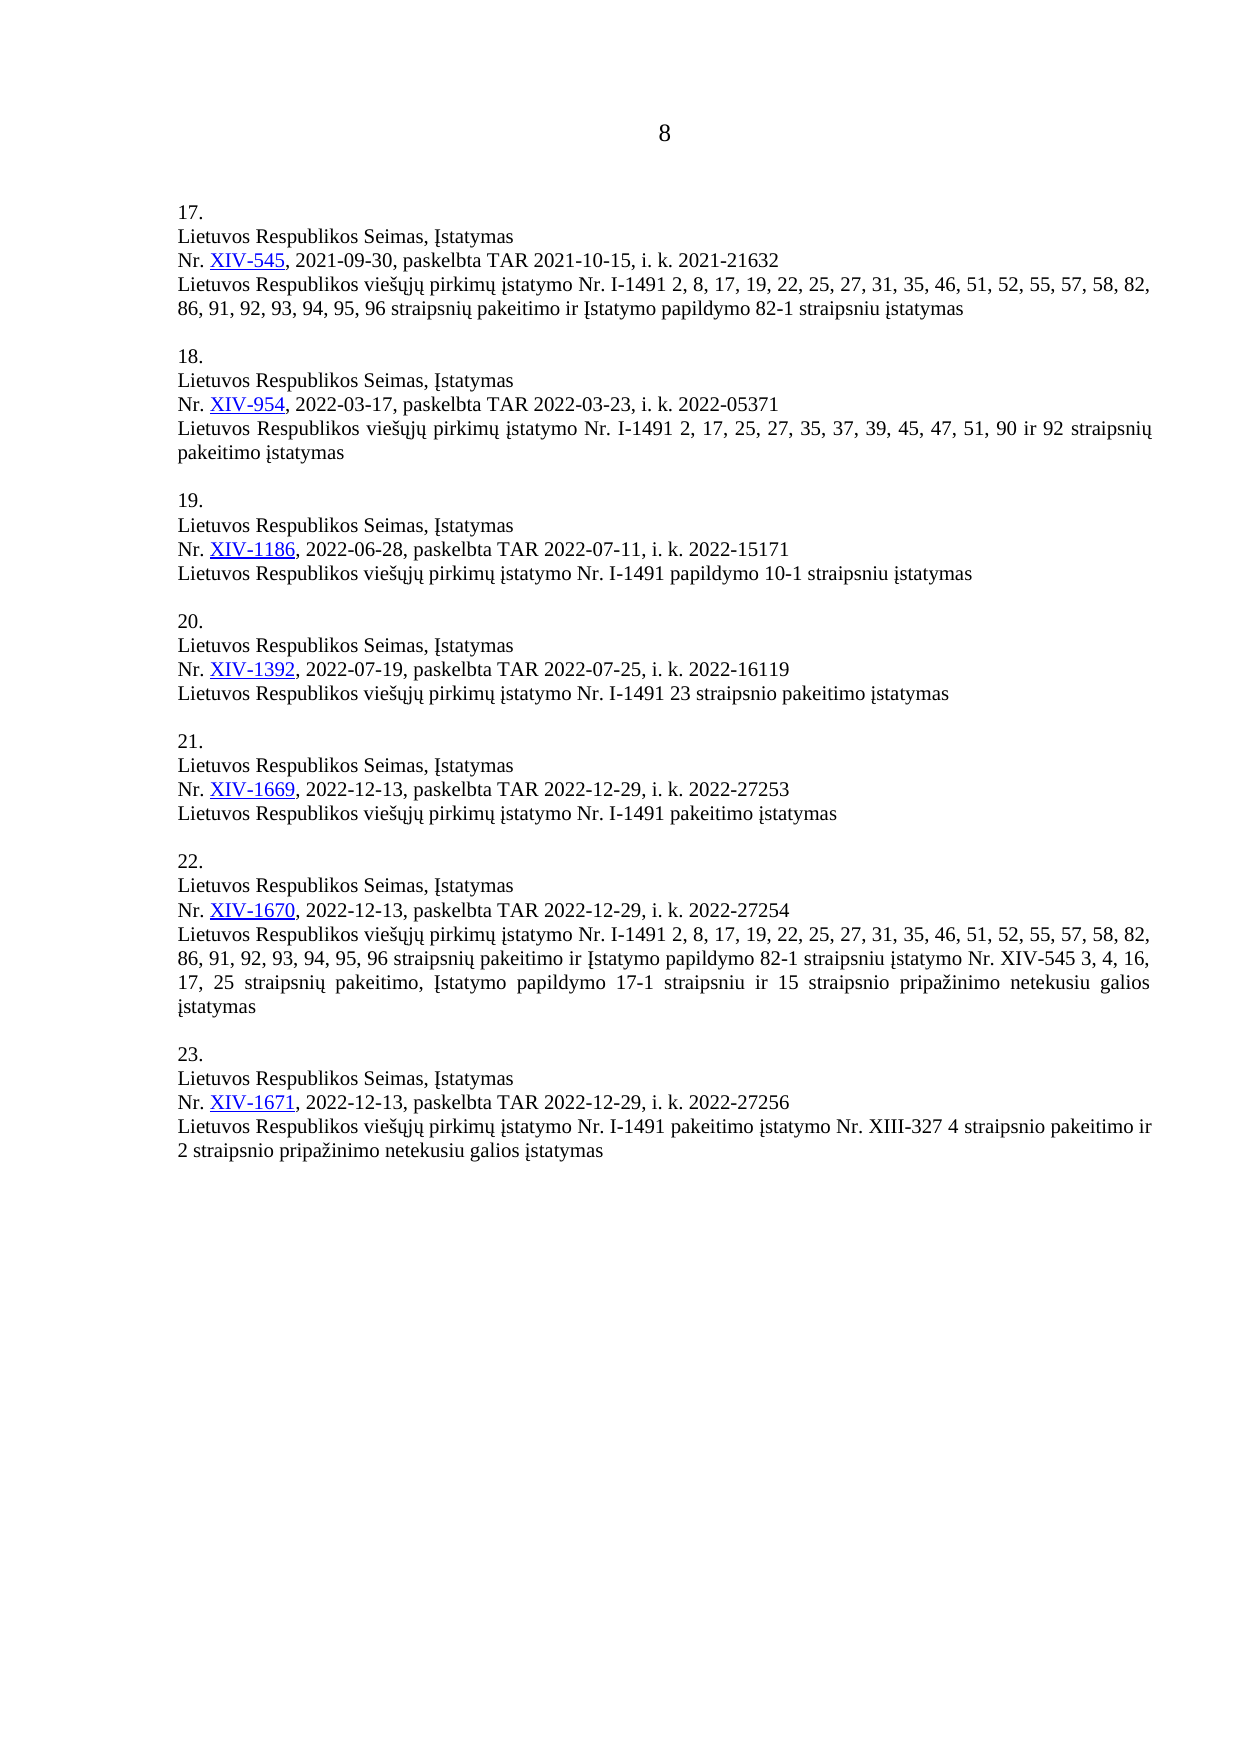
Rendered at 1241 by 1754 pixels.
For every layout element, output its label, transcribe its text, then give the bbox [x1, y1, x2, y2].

text Lietuvos Respublikos Seimas, Įstatymas [177, 224, 1152, 248]
text 19. [177, 488, 1152, 512]
text Lietuvos Respublikos viešųjų pirkimų įstatymo Nr. I-1491 2, 17, 25, 27, 35, 37, 39, 45, 47, 51, 90 ir 92 straipsnių pakeitimo įstatymas [177, 416, 1152, 464]
text Nr. XIV-1671, 2022-12-13, paskelbta TAR 2022-12-29, i. k. 2022-27256 [177, 1090, 1152, 1114]
text Lietuvos Respublikos Seimas, Įstatymas [177, 368, 1152, 392]
text 21. [177, 729, 1152, 753]
text Nr. XIV-1186, 2022-06-28, paskelbta TAR 2022-07-11, i. k. 2022-15171 [177, 537, 1152, 561]
text Lietuvos Respublikos viešųjų pirkimų įstatymo Nr. I-1491 2, 8, 17, 19, 22, 25, 27, 31, 35, 46, 51, 52, 55, 57, 58, 82, 86, 91, 92, 93, 94, 95, 96 straipsnių pakeitimo ir Įstatymo papildymo 82-1 straipsniu įstatymas [177, 272, 1152, 320]
text 20. [177, 609, 1152, 633]
text Lietuvos Respublikos viešųjų pirkimų įstatymo Nr. I-1491 pakeitimo įstatymo Nr. XIII-327 4 straipsnio pakeitimo ir 2 straipsnio pripažinimo netekusiu galios įstatymas [177, 1114, 1152, 1162]
text Lietuvos Respublikos viešųjų pirkimų įstatymo Nr. I-1491 papildymo 10-1 straipsniu įstatymas [177, 561, 1152, 585]
text 17. [177, 200, 1152, 224]
text Lietuvos Respublikos viešųjų pirkimų įstatymo Nr. I-1491 2, 8, 17, 19, 22, 25, 27, 31, 35, 46, 51, 52, 55, 57, 58, 82, 86, 91, 92, 93, 94, 95, 96 straipsnių pakeitimo ir Įstatymo papildymo 82-1 straipsniu įstatymo Nr. XIV-545 3, 4, 16, 17, 25 straipsnių pakeitimo, Įstatymo papildymo 17-1 straipsniu ir 15 straipsnio pripažinimo netekusiu galios įstatymas [177, 922, 1152, 1018]
text Lietuvos Respublikos Seimas, Įstatymas [177, 1066, 1152, 1090]
text Lietuvos Respublikos Seimas, Įstatymas [177, 512, 1152, 537]
text Lietuvos Respublikos Seimas, Įstatymas [177, 873, 1152, 897]
text Nr. XIV-1392, 2022-07-19, paskelbta TAR 2022-07-25, i. k. 2022-16119 [177, 657, 1152, 681]
text 18. [177, 344, 1152, 368]
text Nr. XIV-1670, 2022-12-13, paskelbta TAR 2022-12-29, i. k. 2022-27254 [177, 897, 1152, 922]
text 23. [177, 1042, 1152, 1066]
text Lietuvos Respublikos Seimas, Įstatymas [177, 633, 1152, 657]
text Lietuvos Respublikos viešųjų pirkimų įstatymo Nr. I-1491 23 straipsnio pakeitimo įstatymas [177, 681, 1152, 705]
text Nr. XIV-545, 2021-09-30, paskelbta TAR 2021-10-15, i. k. 2021-21632 [177, 248, 1152, 272]
text Nr. XIV-954, 2022-03-17, paskelbta TAR 2022-03-23, i. k. 2022-05371 [177, 392, 1152, 416]
text 22. [177, 849, 1152, 873]
text Lietuvos Respublikos viešųjų pirkimų įstatymo Nr. I-1491 pakeitimo įstatymas [177, 801, 1152, 825]
text Nr. XIV-1669, 2022-12-13, paskelbta TAR 2022-12-29, i. k. 2022-27253 [177, 777, 1152, 801]
text Lietuvos Respublikos Seimas, Įstatymas [177, 753, 1152, 777]
